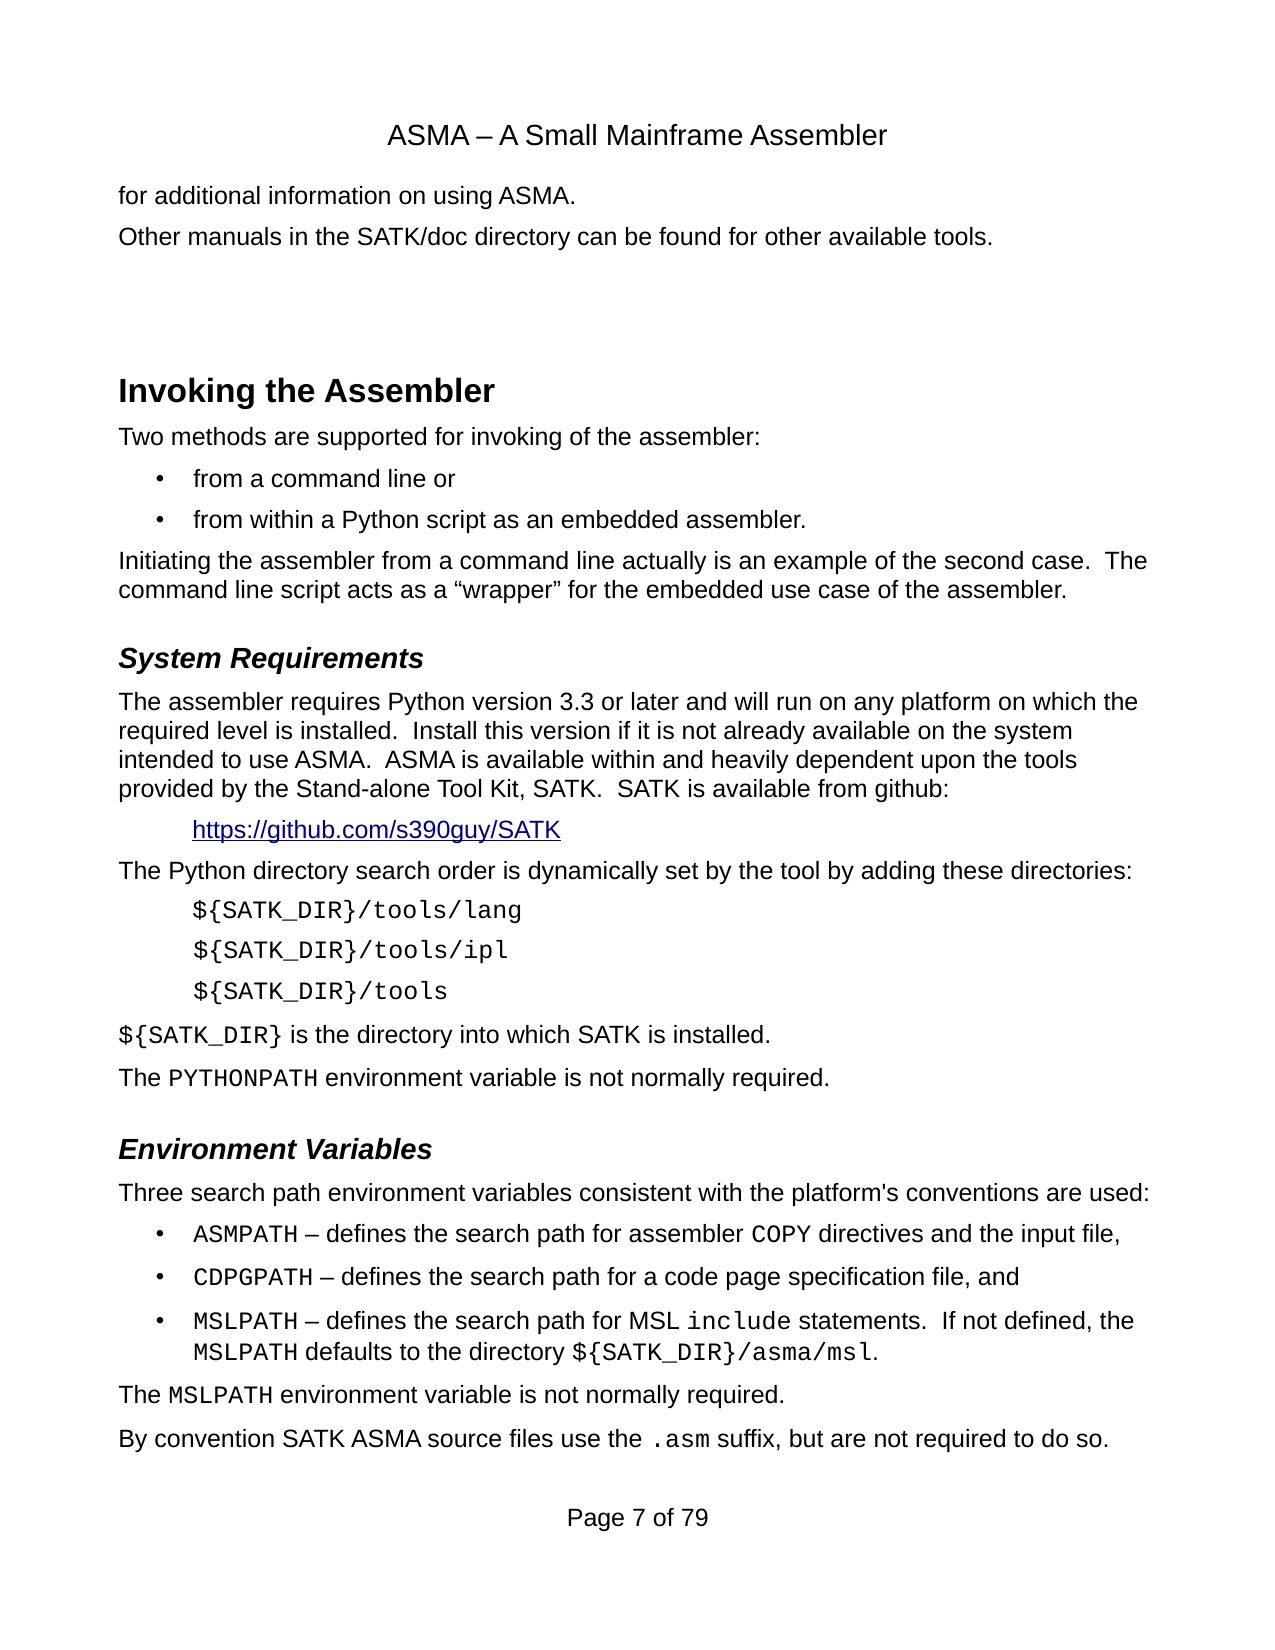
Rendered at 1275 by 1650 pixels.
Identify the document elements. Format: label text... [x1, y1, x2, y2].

text ${SATK_DIR}/tools/lang [192, 897, 1157, 926]
list CDPGPATH – defines the search path for a code page specification file, and [156, 1262, 1157, 1293]
list MSLPATH – defines the search path for MSL include statements. If not defined, the MSLPATH defaults to the directory ${SATK_DIR}/asma/msl. [156, 1306, 1157, 1368]
text The MSLPATH environment variable is not normally required. [118, 1380, 1157, 1411]
text ${SATK_DIR}/tools [118, 979, 1157, 1007]
text Initiating the assembler from a command line actually is an example of the second case. The command line script acts as a “wrapper” for the embedded use case of the assembler. [118, 546, 1157, 604]
text The PYTHONPATH environment variable is not normally required. [118, 1063, 1157, 1094]
text ${SATK_DIR} is the directory into which SATK is installed. [118, 1020, 1157, 1051]
text By convention SATK ASMA source files use the .asm suffix, but are not required to do so. [118, 1424, 1157, 1454]
text Two methods are supported for invoking of the assembler: [118, 422, 1157, 451]
text The Python directory search order is dynamically set by the tool by adding these directories: [118, 856, 1157, 885]
subtitle Invoking the Assembler [118, 371, 1157, 410]
text Other manuals in the SATK/doc directory can be found for other available tools. [118, 222, 1157, 251]
text https://github.com/s390guy/SATK [192, 815, 1157, 843]
list from within a Python script as an embedded assembler. [156, 505, 1157, 534]
subtitle Environment Variables [118, 1132, 1157, 1165]
text for additional information on using ASMA. [118, 181, 1157, 210]
text ${SATK_DIR}/tools/ipl [118, 938, 1157, 966]
list from a command line or [156, 463, 1157, 492]
text The assembler requires Python version 3.3 or later and will run on any platform on which the required level is installed. Install this version if it is not already available on the system intended to use ASMA. ASMA is available within and heavily dependent upon the tools provided by the Stand-alone Tool Kit, SATK. SATK is available from github: [118, 687, 1157, 802]
subtitle System Requirements [118, 641, 1157, 675]
text Three search path environment variables consistent with the platform's conventions are used: [118, 1178, 1157, 1206]
list ASMPATH – defines the search path for assembler COPY directives and the input file, [156, 1219, 1157, 1250]
